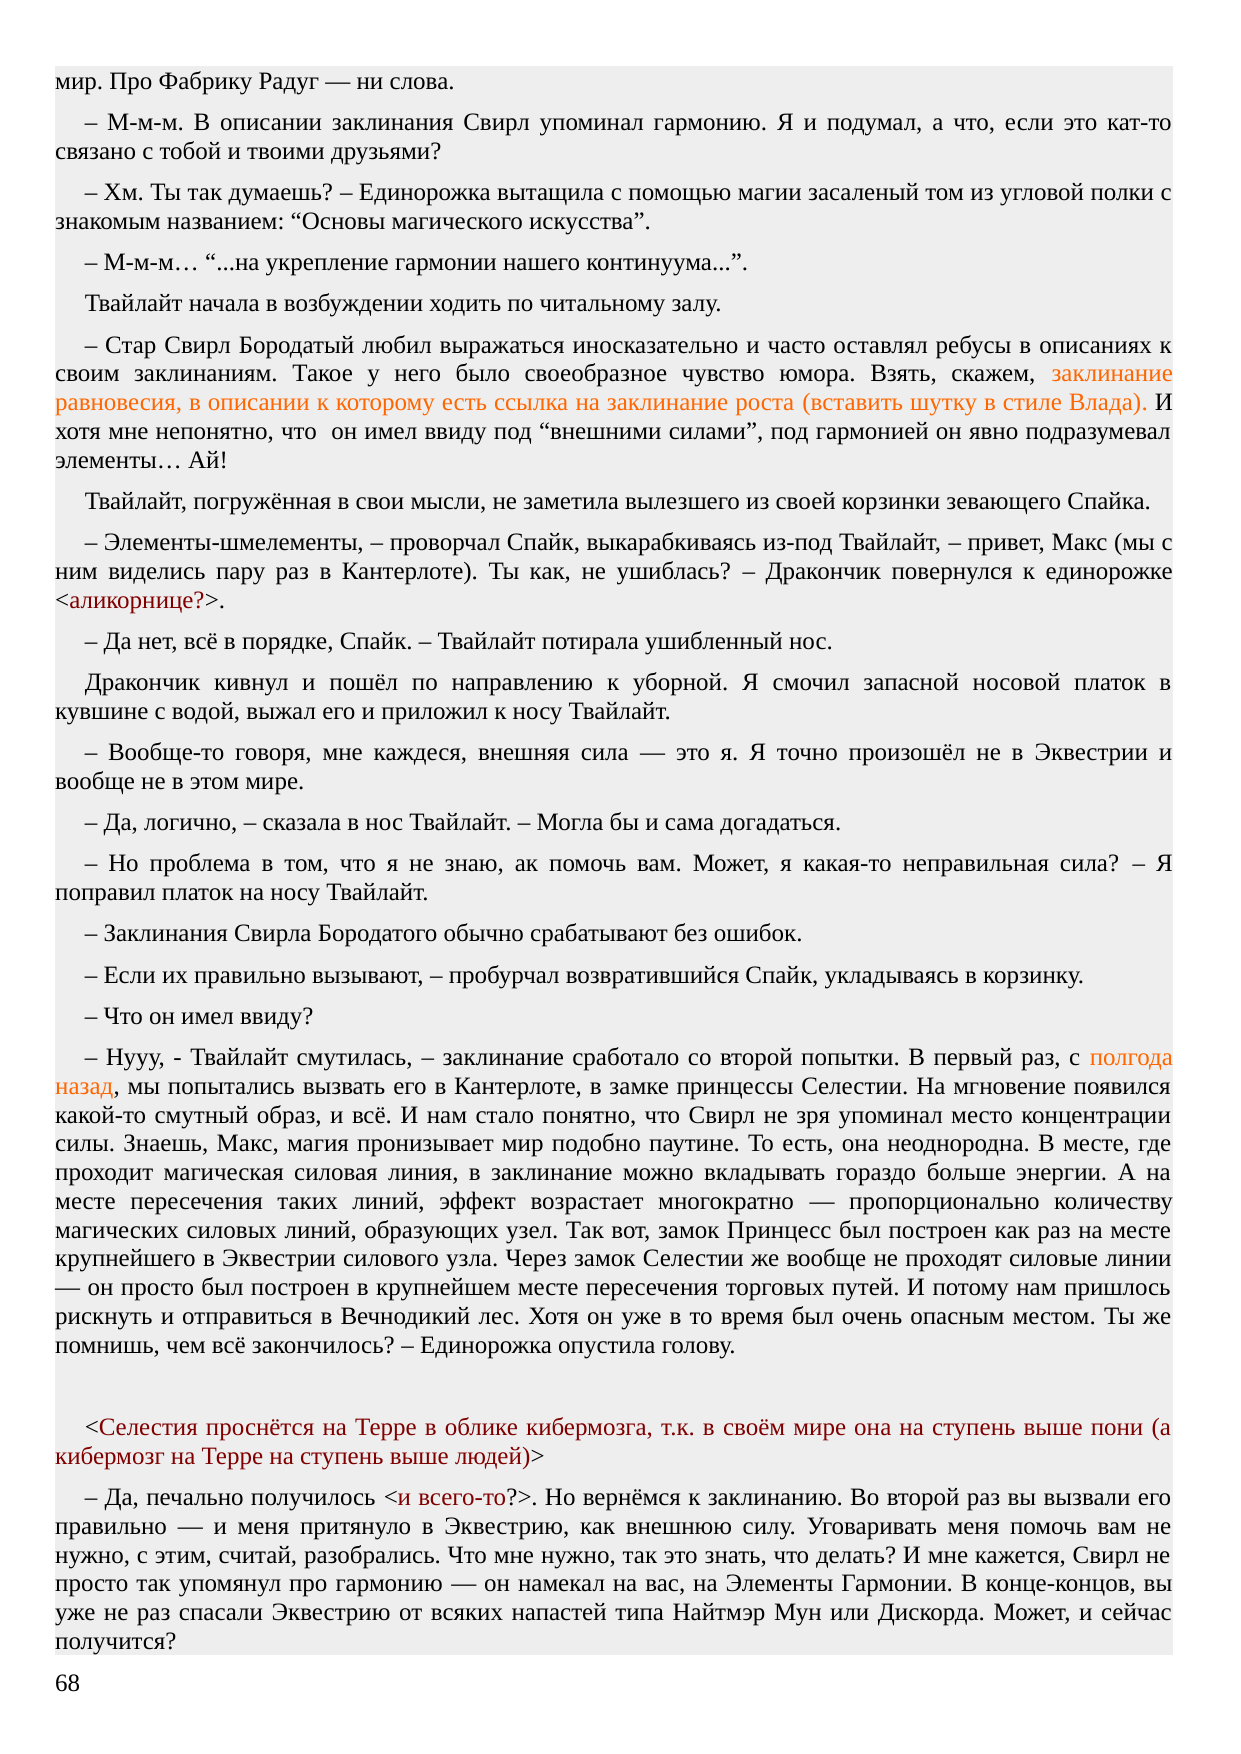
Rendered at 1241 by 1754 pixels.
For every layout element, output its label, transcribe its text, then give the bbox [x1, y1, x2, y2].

text – Да нет, всё в порядке, Спайк. – Твайлайт потирала ушибленный нос. [55, 626, 1173, 655]
text – М-м-м… “...на укрепление гармонии нашего континуума...”. [55, 247, 1173, 276]
text Твайлайт, погружённая в свои мысли, не заметила вылезшего из своей корзинки зевающего Спайка. [55, 486, 1173, 515]
text – Нууу, - Твайлайт смутилась, – заклинание сработало со второй попытки. В первый раз, с полгода назад, мы попытались вызвать его в Кантерлоте, в замке принцессы Селестии. На мгновение появился какой-то смутный образ, и всё. И нам стало понятно, что Свирл не зря упоминал место концентрации силы. Знаешь, Макс, магия пронизывает мир подобно паутине. То есть, она неоднородна. В месте, где проходит магическая силовая линия, в заклинание можно вкладывать гораздо больше энергии. А на месте пересечения таких линий, эффект возрастает многократно — пропорционально количеству магических силовых линий, образующих узел. Так вот, замок Принцесс был построен как раз на месте крупнейшего в Эквестрии силового узла. Через замок Селестии же вообще не проходят силовые линии — он просто был построен в крупнейшем месте пересечения торговых путей. И потому нам пришлось рискнуть и отправиться в Вечнодикий лес. Хотя он уже в то время был очень опасным местом. Ты же помнишь, чем всё закончилось? – Единорожка опустила голову. [55, 1042, 1173, 1358]
text – Заклинания Свирла Бородатого обычно срабатывают без ошибок. [55, 918, 1173, 947]
text <Селестия проснётся на Терре в облике кибермозга, т.к. в своём мире она на ступень выше пони (а кибермозг на Терре на ступень выше людей)> [55, 1412, 1173, 1470]
text Твайлайт начала в возбуждении ходить по читальному залу. [55, 288, 1173, 317]
text – Но проблема в том, что я не знаю, ак помочь вам. Может, я какая-то неправильная сила? – Я поправил платок на носу Твайлайт. [55, 848, 1173, 906]
text – Если их правильно вызывают, – пробурчал возвратившийся Спайк, укладываясь в корзинку. [55, 960, 1173, 988]
text – Вообще-то говоря, мне каждеся, внешняя сила — это я. Я точно произошёл не в Эквестрии и вообще не в этом мире. [55, 737, 1173, 795]
text – Что он имел ввиду? [55, 1001, 1173, 1030]
text мир. Про Фабрику Радуг — ни слова. [55, 66, 1173, 95]
text – Элементы-шмелементы, – проворчал Спайк, выкарабкиваясь из-под Твайлайт, – привет, Макс (мы с ним виделись пару раз в Кантерлоте). Ты как, не ушиблась? – Дракончик повернулся к единорожке <аликорнице?>. [55, 527, 1173, 613]
text – М-м-м. В описании заклинания Свирл упоминал гармонию. Я и подумал, а что, если это кат-то связано с тобой и твоими друзьями? [55, 107, 1173, 165]
text – Хм. Ты так думаешь? – Единорожка вытащила с помощью магии засаленый том из угловой полки с знакомым названием: “Основы магического искусства”. [55, 177, 1173, 235]
text – Да, печально получилось <и всего-то?>. Но вернёмся к заклинанию. Во второй раз вы вызвали его правильно — и меня притянуло в Эквестрию, как внешнюю силу. Уговаривать меня помочь вам не нужно, с этим, считай, разобрались. Что мне нужно, так это знать, что делать? И мне кажется, Свирл не просто так упомянул про гармонию — он намекал на вас, на Элементы Гармонии. В конце-концов, вы уже не раз спасали Эквестрию от всяких напастей типа Найтмэр Мун или Дискорда. Может, и сейчас получится? [55, 1482, 1173, 1655]
text Дракончик кивнул и пошёл по направлению к уборной. Я смочил запасной носовой платок в кувшине с водой, выжал его и приложил к носу Твайлайт. [55, 667, 1173, 725]
text – Стар Свирл Бородатый любил выражаться иносказательно и часто оставлял ребусы в описаниях к своим заклинаниям. Такое у него было своеобразное чувство юмора. Взять, скажем, заклинание равновесия, в описании к которому есть ссылка на заклинание роста (вставить шутку в стиле Влада). И хотя мне непонятно, что он имел ввиду под “внешними силами”, под гармонией он явно подразумевал элементы… Ай! [55, 330, 1173, 473]
text – Да, логично, – сказала в нос Твайлайт. – Могла бы и сама догадаться. [55, 807, 1173, 836]
